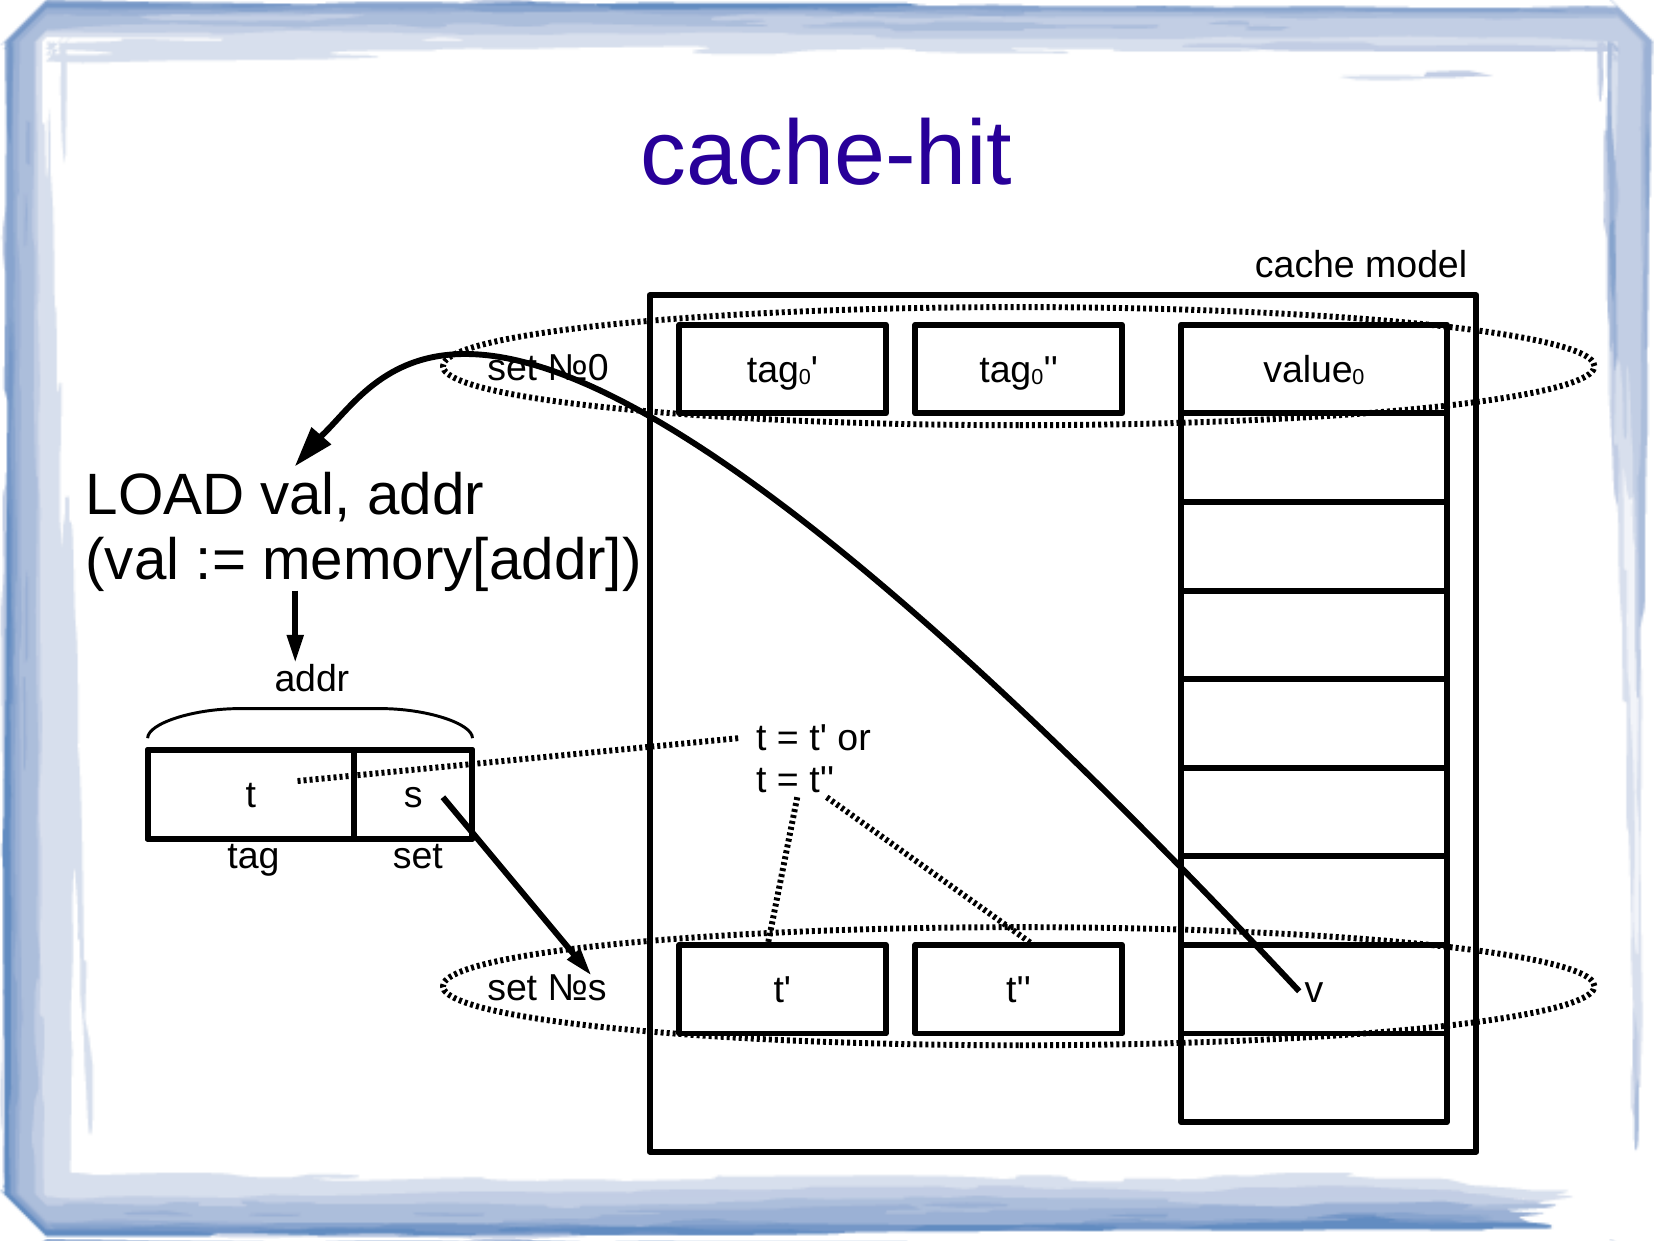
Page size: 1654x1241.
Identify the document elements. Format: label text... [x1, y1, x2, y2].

text_box t = t' or t = t'' [741, 708, 886, 808]
text_box set №s [472, 958, 622, 1016]
text_box t' [679, 944, 886, 1034]
text_box value0 [1181, 324, 1447, 410]
text_box set №0 [472, 338, 624, 396]
title cache-hit [82, 56, 1571, 250]
text_box set №0 [472, 358, 602, 396]
text_box cache model [1240, 236, 1482, 294]
text_box tag0' [679, 324, 886, 414]
text_box LOAD val, addr (val := memory[addr]) [653, 454, 658, 600]
text_box t [147, 750, 355, 839]
text_box s [355, 750, 473, 839]
picture [0, 0, 1654, 1241]
text_box tag [212, 826, 295, 884]
text_box t'' [915, 944, 1123, 1034]
text_box LOAD val, addr (val := memory[addr]) [70, 454, 647, 600]
text_box v [1181, 944, 1447, 1031]
text_box set [378, 826, 458, 884]
text_box addr [259, 649, 365, 707]
text_box tag0'' [915, 324, 1123, 414]
